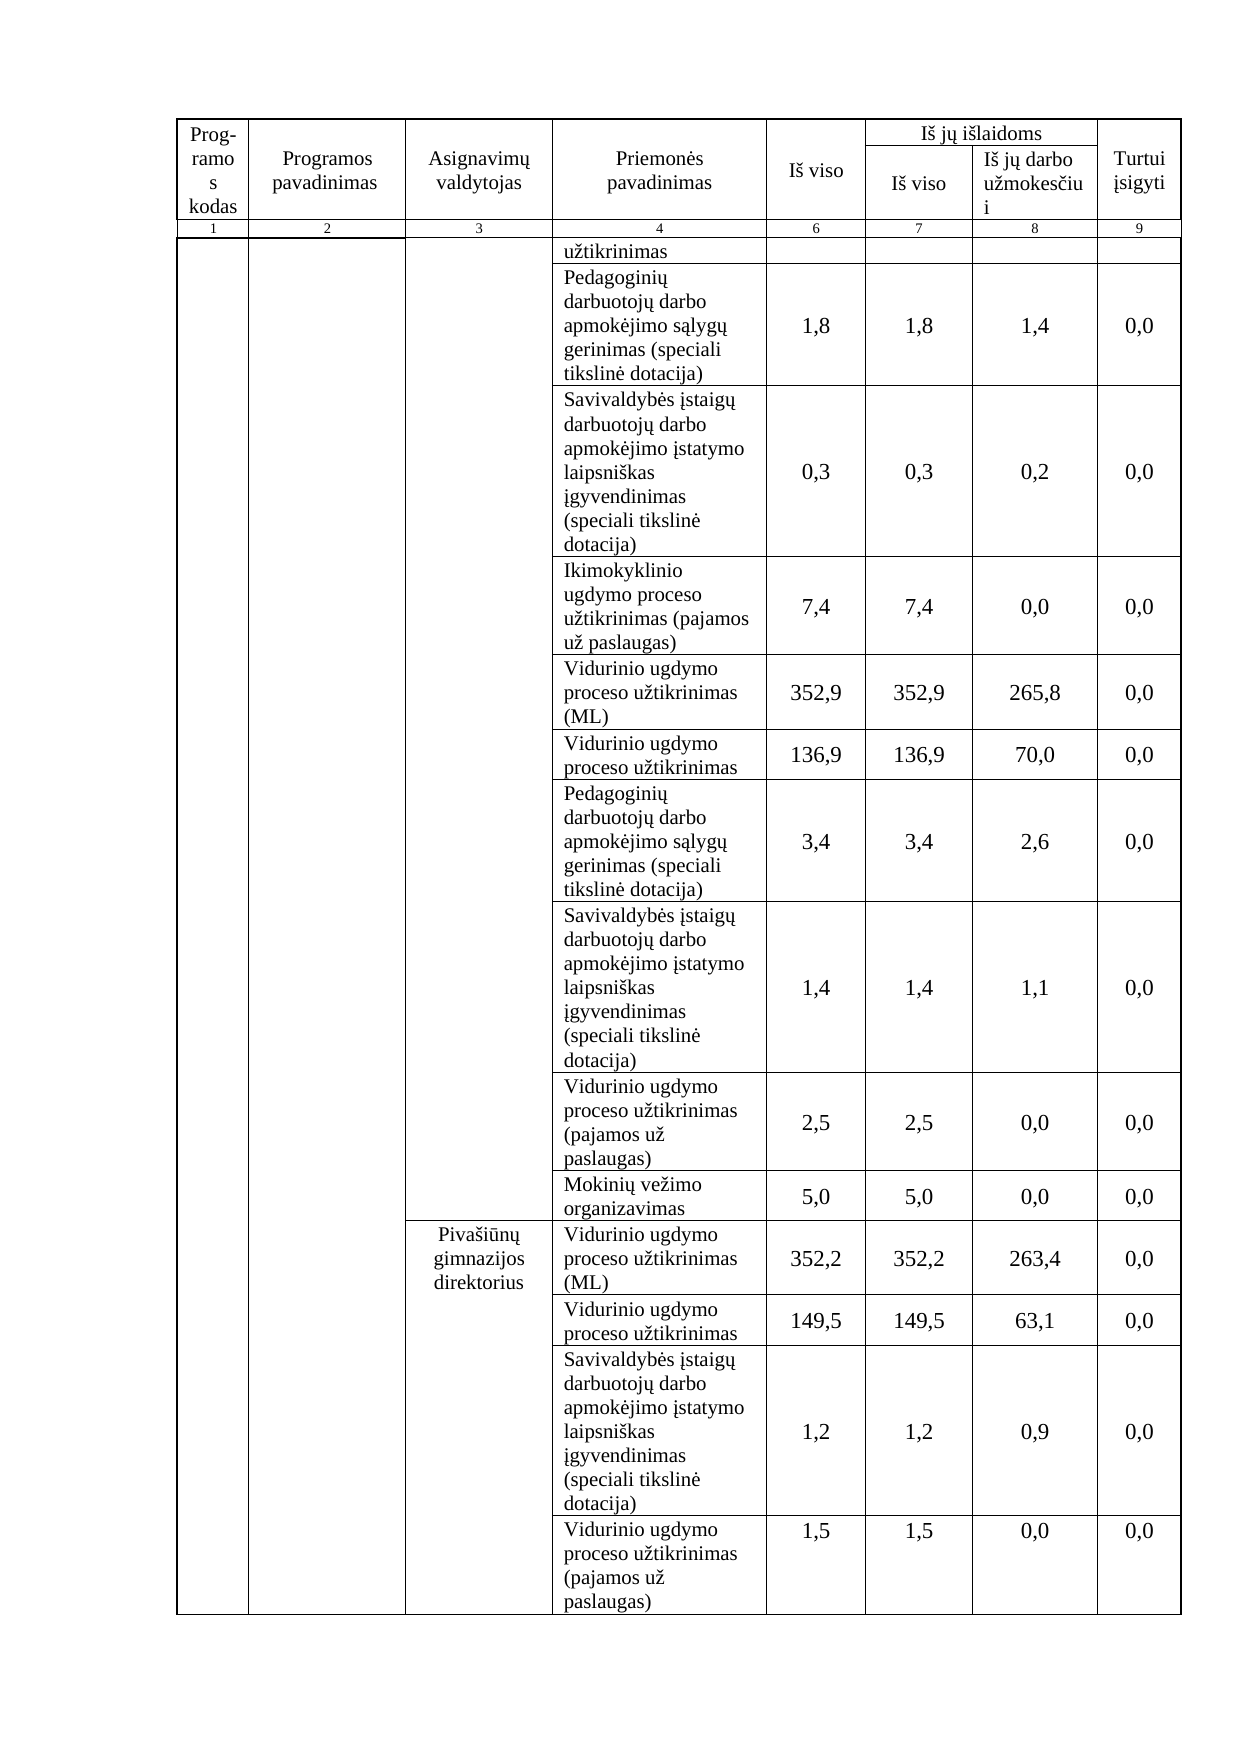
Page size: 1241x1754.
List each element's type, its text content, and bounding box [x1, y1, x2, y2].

table_header Programos pavadinimas [249, 120, 405, 219]
table_cell [973, 238, 1097, 263]
table_cell 1,8 [866, 264, 972, 385]
table_cell Savivaldybės įstaigų darbuotojų darbo apmokėjimo įstatymo laipsniškas įgyvendinimas (speciali tikslinė dotacija) [553, 902, 766, 1072]
table_cell 136,9 [767, 730, 865, 779]
table_cell 3 [406, 220, 552, 237]
table_cell užtikrinimas [553, 238, 766, 263]
table_cell 1,8 [767, 264, 865, 385]
table_cell Iš jų darbo užmokesčiui [973, 146, 1097, 219]
table_cell Pedagoginių darbuotojų darbo apmokėjimo sąlygų gerinimas (speciali tikslinė dotacija) [553, 264, 766, 385]
table_cell 70,0 [973, 730, 1097, 779]
table_cell 0,0 [1098, 264, 1180, 385]
table_cell 8 [973, 220, 1097, 237]
table_cell Ikimokyklinio ugdymo proceso užtikrinimas (pajamos už paslaugas) [553, 557, 766, 654]
table_cell 0,0 [1098, 902, 1180, 1072]
table_cell Iš viso [866, 146, 972, 219]
table_cell 0,0 [1098, 1171, 1180, 1220]
table_cell 0,2 [973, 386, 1097, 556]
table_header Asignavimų valdytojas [406, 120, 552, 219]
table_cell 0,0 [1098, 1073, 1180, 1170]
table_cell 149,5 [866, 1295, 972, 1344]
table_header Turtui įsigyti [1098, 120, 1180, 219]
table_cell 352,2 [767, 1221, 865, 1294]
table_cell 7 [866, 220, 972, 237]
table_cell [866, 238, 972, 263]
table_header Iš viso [767, 120, 865, 219]
table_cell 3,4 [866, 780, 972, 901]
table_cell 0,0 [1098, 1295, 1180, 1344]
table_cell 7,4 [866, 557, 972, 654]
table_cell 0,9 [973, 1346, 1097, 1515]
table_cell 1,2 [767, 1346, 865, 1515]
table_cell Vidurinio ugdymo proceso užtikrinimas (pajamos už paslaugas) [553, 1516, 766, 1613]
table_cell 3,4 [767, 780, 865, 901]
table_cell Vidurinio ugdymo proceso užtikrinimas (ML) [553, 655, 766, 728]
table_cell 0,0 [1098, 780, 1180, 901]
table_cell 0,0 [1098, 1516, 1180, 1613]
table_cell Vidurinio ugdymo proceso užtikrinimas [553, 730, 766, 779]
table_cell [767, 238, 865, 263]
table_cell 7,4 [767, 557, 865, 654]
table_cell 352,9 [767, 655, 865, 728]
table_cell 5,0 [767, 1171, 865, 1220]
table_cell 1,5 [866, 1516, 972, 1613]
table_cell 352,9 [866, 655, 972, 728]
table_cell 352,2 [866, 1221, 972, 1294]
table_cell 265,8 [973, 655, 1097, 728]
table_cell 0,0 [1098, 386, 1180, 556]
table_cell 1,2 [866, 1346, 972, 1515]
table_header Priemonės pavadinimas [553, 120, 766, 219]
table_cell Pivašiūnų gimnazijos direktorius [406, 1221, 552, 1613]
table_cell 149,5 [767, 1295, 865, 1344]
table_cell 2,5 [866, 1073, 972, 1170]
table_cell 1,4 [866, 902, 972, 1072]
table_cell 263,4 [973, 1221, 1097, 1294]
table_cell 1 [178, 220, 248, 237]
table_cell 0,0 [1098, 1346, 1180, 1515]
table_cell 6 [767, 220, 865, 237]
table_cell Mokinių vežimo organizavimas [553, 1171, 766, 1220]
table_cell 0,0 [1098, 557, 1180, 654]
table_cell [178, 239, 248, 1613]
table_cell 0,0 [1098, 1221, 1180, 1294]
table_cell [406, 238, 552, 1220]
table_cell 2 [249, 220, 405, 237]
table_header Prog-ramos kodas [178, 120, 248, 219]
table_cell 136,9 [866, 730, 972, 779]
table_cell 1,5 [767, 1516, 865, 1613]
table_cell 63,1 [973, 1295, 1097, 1344]
table_cell Savivaldybės įstaigų darbuotojų darbo apmokėjimo įstatymo laipsniškas įgyvendinimas (speciali tikslinė dotacija) [553, 1346, 766, 1515]
table_cell Vidurinio ugdymo proceso užtikrinimas (ML) [553, 1221, 766, 1294]
table_cell 5,0 [866, 1171, 972, 1220]
table_header Iš jų išlaidoms [866, 120, 1097, 145]
table_cell [249, 239, 405, 1613]
table_cell Vidurinio ugdymo proceso užtikrinimas (pajamos už paslaugas) [553, 1073, 766, 1170]
table_cell 4 [553, 220, 766, 237]
table_cell 9 [1098, 220, 1181, 237]
table_cell 0,0 [973, 1073, 1097, 1170]
table_cell 0,3 [767, 386, 865, 556]
table_cell Pedagoginių darbuotojų darbo apmokėjimo sąlygų gerinimas (speciali tikslinė dotacija) [553, 780, 766, 901]
table_cell 0,0 [973, 1516, 1097, 1613]
table_cell 1,1 [973, 902, 1097, 1072]
table_cell 0,3 [866, 386, 972, 556]
table_cell 0,0 [1098, 730, 1180, 779]
table_cell 2,6 [973, 780, 1097, 901]
table_cell 2,5 [767, 1073, 865, 1170]
table_cell Vidurinio ugdymo proceso užtikrinimas [553, 1295, 766, 1344]
table_cell [1098, 238, 1180, 263]
table_cell 1,4 [973, 264, 1097, 385]
table_cell 0,0 [1098, 655, 1180, 728]
table_cell 0,0 [973, 557, 1097, 654]
table_cell 1,4 [767, 902, 865, 1072]
table_cell Savivaldybės įstaigų darbuotojų darbo apmokėjimo įstatymo laipsniškas įgyvendinimas (speciali tikslinė dotacija) [553, 386, 766, 556]
table_cell 0,0 [973, 1171, 1097, 1220]
